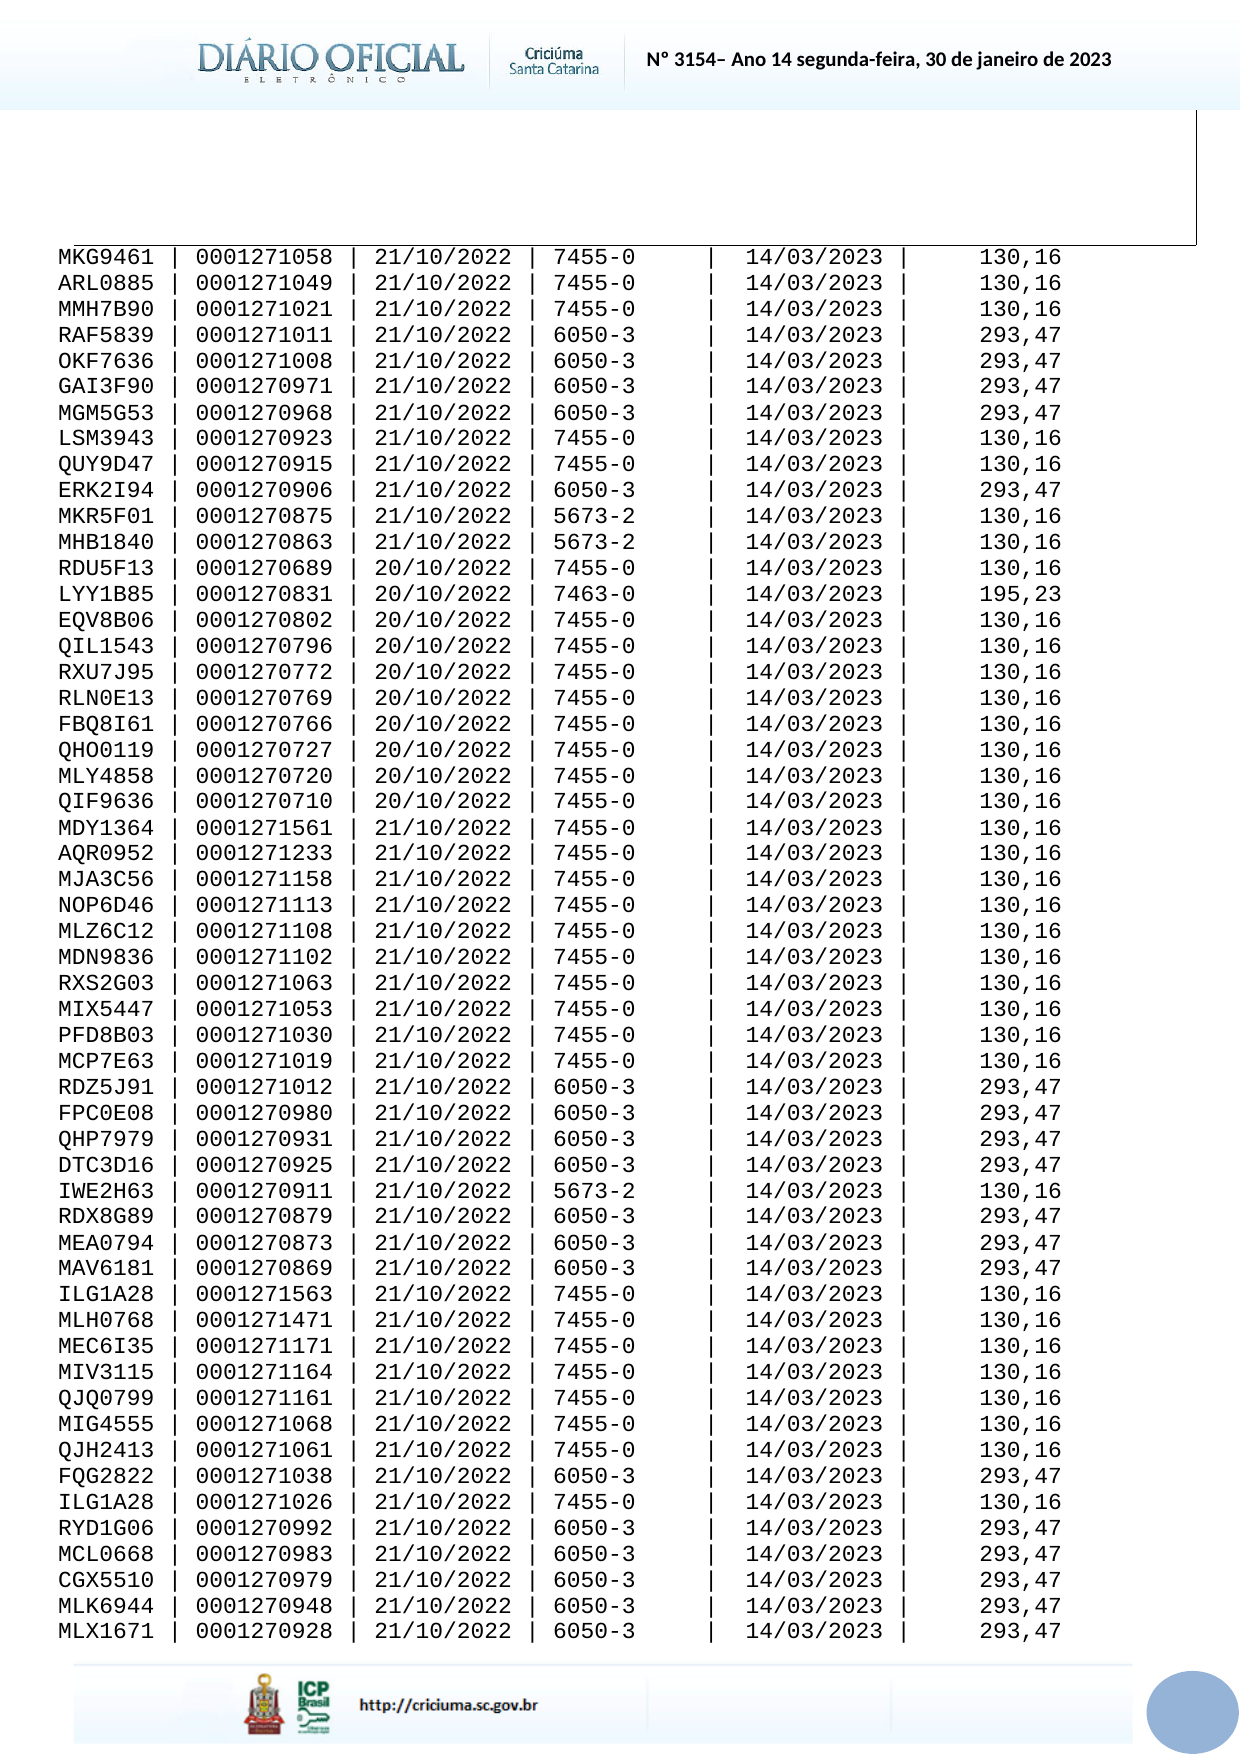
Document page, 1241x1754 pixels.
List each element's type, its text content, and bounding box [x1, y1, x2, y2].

text MLZ6C12 | 0001271108 | 21/10/2022 | 7455-0 | 14/03/2023 | 130,16 [44, 919, 1196, 946]
text LSM3943 | 0001270923 | 21/10/2022 | 7455-0 | 14/03/2023 | 130,16 [44, 427, 1196, 453]
text MHB1840 | 0001270863 | 21/10/2022 | 5673-2 | 14/03/2023 | 130,16 [44, 531, 1196, 556]
text AQR0952 | 0001271233 | 21/10/2022 | 7455-0 | 14/03/2023 | 130,16 [44, 842, 1196, 868]
text OKF7636 | 0001271008 | 21/10/2022 | 6050-3 | 14/03/2023 | 293,47 [44, 349, 1196, 375]
text IWE2H63 | 0001270911 | 21/10/2022 | 5673-2 | 14/03/2023 | 130,16 [44, 1179, 1196, 1205]
text ERK2I94 | 0001270906 | 21/10/2022 | 6050-3 | 14/03/2023 | 293,47 [44, 479, 1196, 504]
text RDX8G89 | 0001270879 | 21/10/2022 | 6050-3 | 14/03/2023 | 293,47 [44, 1205, 1196, 1231]
text RXU7J95 | 0001270772 | 20/10/2022 | 7455-0 | 14/03/2023 | 130,16 [44, 660, 1196, 686]
text QHO0119 | 0001270727 | 20/10/2022 | 7455-0 | 14/03/2023 | 130,16 [44, 738, 1196, 764]
text MLX1671 | 0001270928 | 21/10/2022 | 6050-3 | 14/03/2023 | 293,47 [44, 1620, 1196, 1646]
text MIV3115 | 0001271164 | 21/10/2022 | 7455-0 | 14/03/2023 | 130,16 [44, 1361, 1196, 1386]
text FBQ8I61 | 0001270766 | 20/10/2022 | 7455-0 | 14/03/2023 | 130,16 [44, 712, 1196, 738]
text FPC0E08 | 0001270980 | 21/10/2022 | 6050-3 | 14/03/2023 | 293,47 [44, 1101, 1196, 1127]
text DTC3D16 | 0001270925 | 21/10/2022 | 6050-3 | 14/03/2023 | 293,47 [44, 1153, 1196, 1179]
text QHP7979 | 0001270931 | 21/10/2022 | 6050-3 | 14/03/2023 | 293,47 [44, 1127, 1196, 1153]
text MKG9461 | 0001271058 | 21/10/2022 | 7455-0 | 14/03/2023 | 130,16 [44, 245, 1196, 271]
text QJH2413 | 0001271061 | 21/10/2022 | 7455-0 | 14/03/2023 | 130,16 [44, 1438, 1196, 1464]
text QIL1543 | 0001270796 | 20/10/2022 | 7455-0 | 14/03/2023 | 130,16 [44, 634, 1196, 660]
text PFD8B03 | 0001271030 | 21/10/2022 | 7455-0 | 14/03/2023 | 130,16 [44, 1023, 1196, 1049]
text MIG4555 | 0001271068 | 21/10/2022 | 7455-0 | 14/03/2023 | 130,16 [44, 1412, 1196, 1438]
text CGX5510 | 0001270979 | 21/10/2022 | 6050-3 | 14/03/2023 | 293,47 [44, 1568, 1196, 1594]
text ARL0885 | 0001271049 | 21/10/2022 | 7455-0 | 14/03/2023 | 130,16 [44, 271, 1196, 297]
text ILG1A28 | 0001271026 | 21/10/2022 | 7455-0 | 14/03/2023 | 130,16 [44, 1490, 1196, 1516]
text MDN9836 | 0001271102 | 21/10/2022 | 7455-0 | 14/03/2023 | 130,16 [44, 946, 1196, 971]
text MCL0668 | 0001270983 | 21/10/2022 | 6050-3 | 14/03/2023 | 293,47 [44, 1542, 1196, 1568]
text EQV8B06 | 0001270802 | 20/10/2022 | 7455-0 | 14/03/2023 | 130,16 [44, 608, 1196, 634]
text RYD1G06 | 0001270992 | 21/10/2022 | 6050-3 | 14/03/2023 | 293,47 [44, 1516, 1196, 1542]
text QJQ0799 | 0001271161 | 21/10/2022 | 7455-0 | 14/03/2023 | 130,16 [44, 1386, 1196, 1412]
text MIX5447 | 0001271053 | 21/10/2022 | 7455-0 | 14/03/2023 | 130,16 [44, 997, 1196, 1023]
text RDZ5J91 | 0001271012 | 21/10/2022 | 6050-3 | 14/03/2023 | 293,47 [44, 1075, 1196, 1101]
text MKR5F01 | 0001270875 | 21/10/2022 | 5673-2 | 14/03/2023 | 130,16 [44, 504, 1196, 531]
text MLK6944 | 0001270948 | 21/10/2022 | 6050-3 | 14/03/2023 | 293,47 [44, 1594, 1196, 1620]
text RXS2G03 | 0001271063 | 21/10/2022 | 7455-0 | 14/03/2023 | 130,16 [44, 971, 1196, 997]
text GAI3F90 | 0001270971 | 21/10/2022 | 6050-3 | 14/03/2023 | 293,47 [44, 375, 1196, 401]
text MLH0768 | 0001271471 | 21/10/2022 | 7455-0 | 14/03/2023 | 130,16 [44, 1309, 1196, 1334]
text RDU5F13 | 0001270689 | 20/10/2022 | 7455-0 | 14/03/2023 | 130,16 [44, 556, 1196, 582]
text FQG2822 | 0001271038 | 21/10/2022 | 6050-3 | 14/03/2023 | 293,47 [44, 1464, 1196, 1490]
text RAF5839 | 0001271011 | 21/10/2022 | 6050-3 | 14/03/2023 | 293,47 [44, 323, 1196, 349]
text MMH7B90 | 0001271021 | 21/10/2022 | 7455-0 | 14/03/2023 | 130,16 [44, 297, 1196, 323]
text MDY1364 | 0001271561 | 21/10/2022 | 7455-0 | 14/03/2023 | 130,16 [44, 816, 1196, 842]
text NOP6D46 | 0001271113 | 21/10/2022 | 7455-0 | 14/03/2023 | 130,16 [44, 894, 1196, 919]
text RLN0E13 | 0001270769 | 20/10/2022 | 7455-0 | 14/03/2023 | 130,16 [44, 686, 1196, 712]
text QUY9D47 | 0001270915 | 21/10/2022 | 7455-0 | 14/03/2023 | 130,16 [44, 453, 1196, 479]
text QIF9636 | 0001270710 | 20/10/2022 | 7455-0 | 14/03/2023 | 130,16 [44, 790, 1196, 816]
text MCP7E63 | 0001271019 | 21/10/2022 | 7455-0 | 14/03/2023 | 130,16 [44, 1049, 1196, 1075]
text MAV6181 | 0001270869 | 21/10/2022 | 6050-3 | 14/03/2023 | 293,47 [44, 1257, 1196, 1283]
text MGM5G53 | 0001270968 | 21/10/2022 | 6050-3 | 14/03/2023 | 293,47 [44, 401, 1196, 427]
text ILG1A28 | 0001271563 | 21/10/2022 | 7455-0 | 14/03/2023 | 130,16 [44, 1283, 1196, 1309]
text LYY1B85 | 0001270831 | 20/10/2022 | 7463-0 | 14/03/2023 | 195,23 [44, 582, 1196, 608]
text MJA3C56 | 0001271158 | 21/10/2022 | 7455-0 | 14/03/2023 | 130,16 [44, 868, 1196, 894]
text MEC6I35 | 0001271171 | 21/10/2022 | 7455-0 | 14/03/2023 | 130,16 [44, 1334, 1196, 1361]
text MEA0794 | 0001270873 | 21/10/2022 | 6050-3 | 14/03/2023 | 293,47 [44, 1231, 1196, 1257]
text MLY4858 | 0001270720 | 20/10/2022 | 7455-0 | 14/03/2023 | 130,16 [44, 764, 1196, 790]
